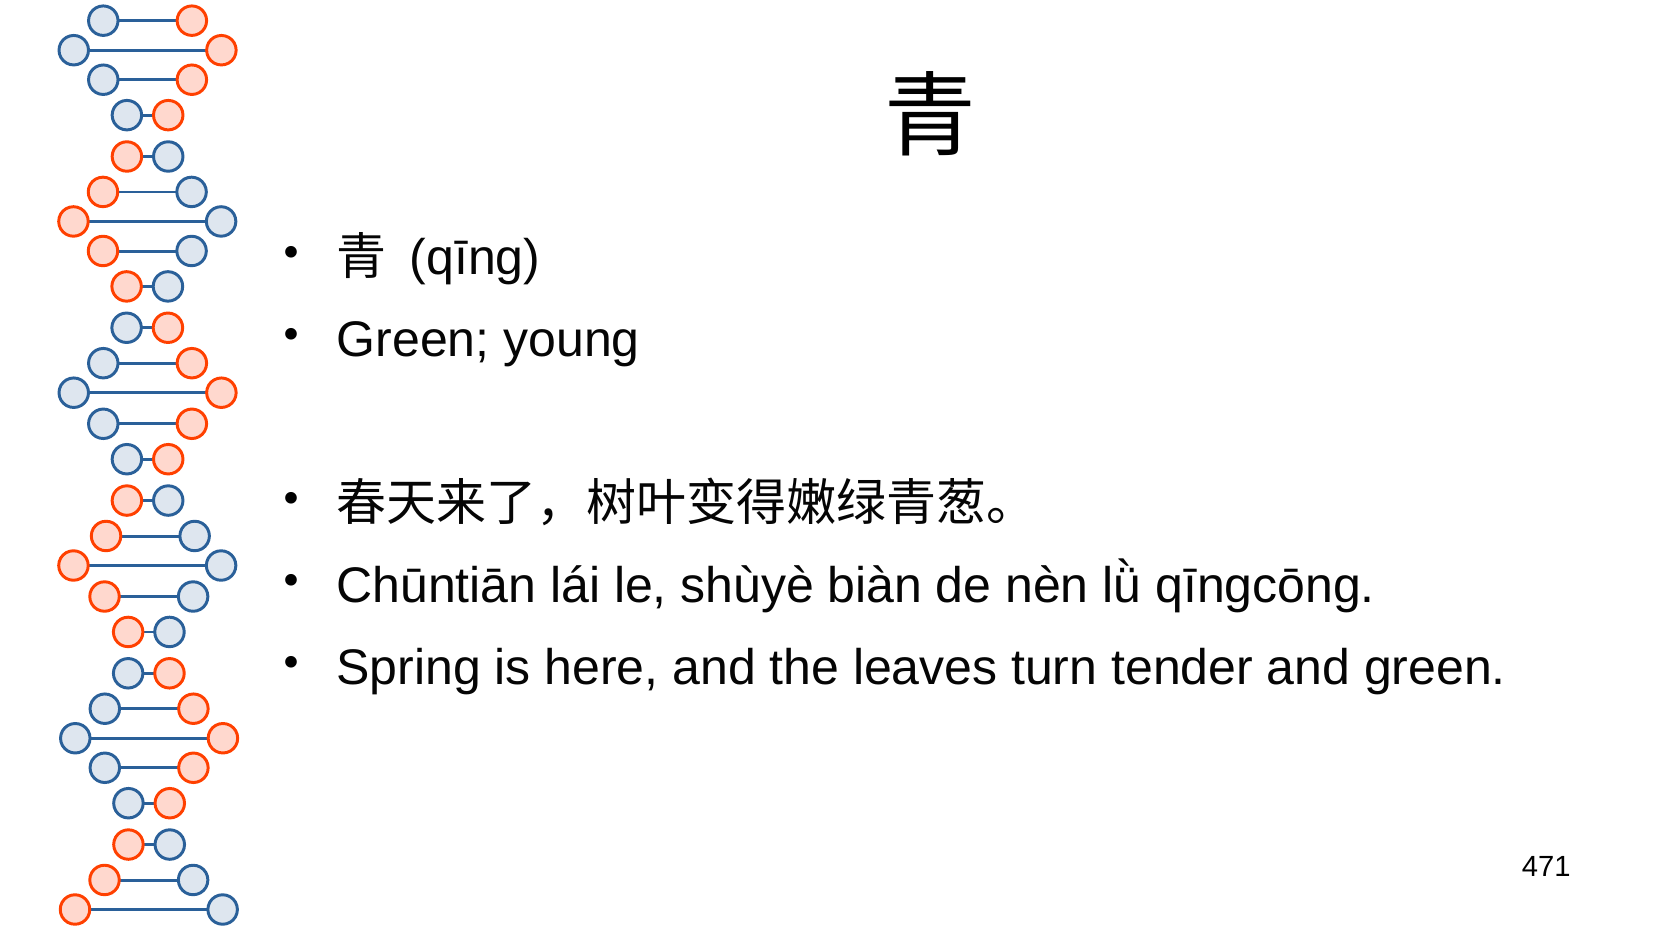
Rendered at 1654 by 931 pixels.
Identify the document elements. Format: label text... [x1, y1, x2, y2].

list 青 (qīng) Green; young 春天来了，树叶变得嫩绿青葱。 Chūntiān lái le, shùyè biàn de nèn lǜ qīngcōng. Spring is here, and the leaves turn tender and green. [265, 224, 1595, 764]
title 青 [265, 35, 1595, 189]
